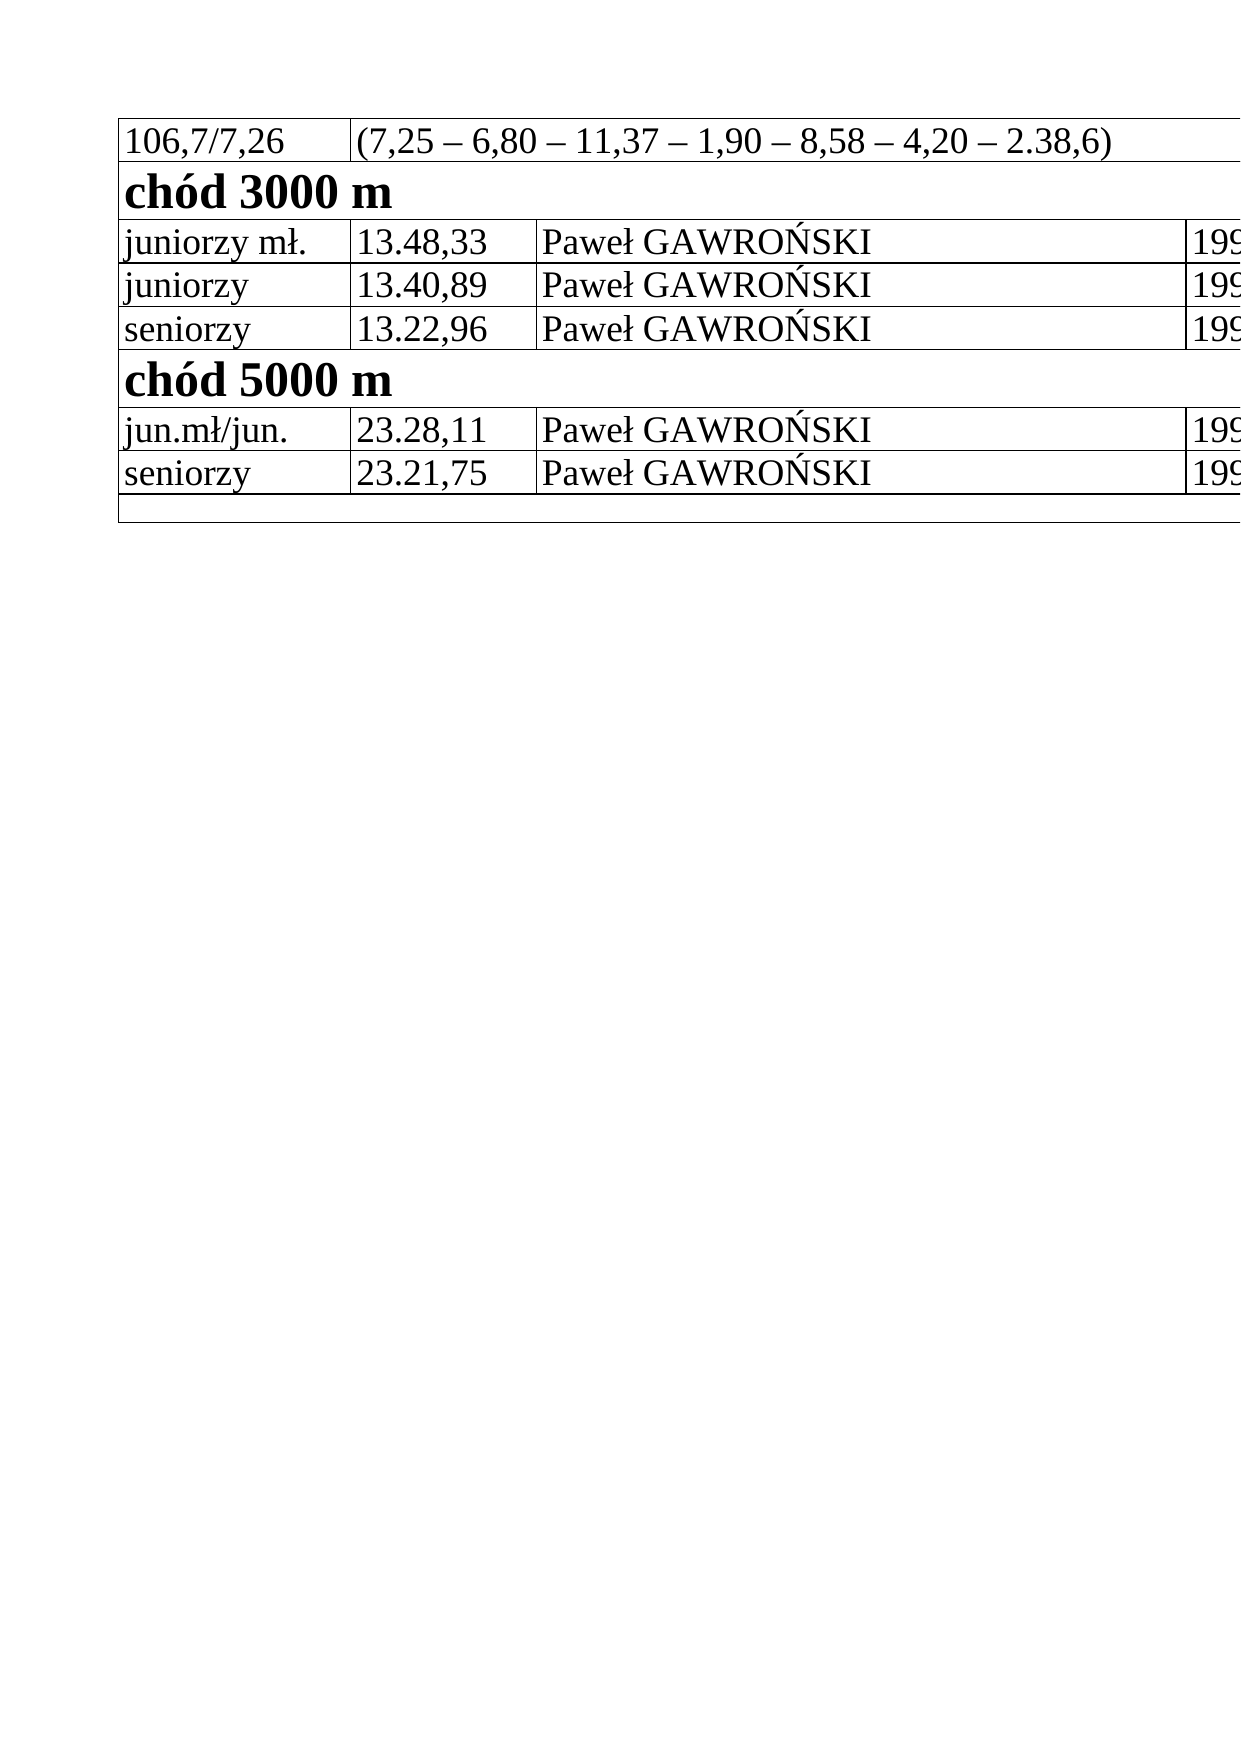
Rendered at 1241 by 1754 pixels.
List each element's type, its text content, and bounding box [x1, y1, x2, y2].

table_cell 13.48,33 [351, 220, 536, 262]
table_cell seniorzy [119, 307, 350, 349]
table_cell seniorzy [119, 451, 350, 493]
table_cell jun.mł/jun. [119, 408, 350, 450]
table_cell 23.28,11 [351, 408, 536, 450]
table_cell 23.21,75 [351, 451, 536, 493]
table_cell 1990 [1187, 307, 1240, 349]
table_cell 13.22,96 [351, 307, 536, 349]
table_cell 13.40,89 [351, 264, 536, 306]
table_cell Paweł GAWROŃSKI [537, 451, 1185, 493]
table_cell 1990 [1187, 220, 1240, 262]
table_cell [119, 495, 1240, 522]
table_cell (7,25 – 6,80 – 11,37 – 1,90 – 8,58 – 4,20 – 2.38,6) [351, 119, 1240, 161]
table_cell chód 3000 m [119, 162, 1240, 219]
table_cell 106,7/7,26 [119, 119, 350, 161]
table_cell 1990 [1187, 264, 1240, 306]
table_cell chód 5000 m [119, 350, 1240, 407]
table_cell Paweł GAWROŃSKI [537, 220, 1185, 262]
table_cell Paweł GAWROŃSKI [537, 408, 1185, 450]
table_cell juniorzy [119, 264, 350, 306]
table_cell 1990 [1187, 451, 1240, 493]
table_cell Paweł GAWROŃSKI [537, 307, 1185, 349]
table_cell 1990 [1187, 408, 1240, 450]
table_cell Paweł GAWROŃSKI [537, 264, 1185, 306]
table_cell juniorzy mł. [119, 220, 350, 262]
